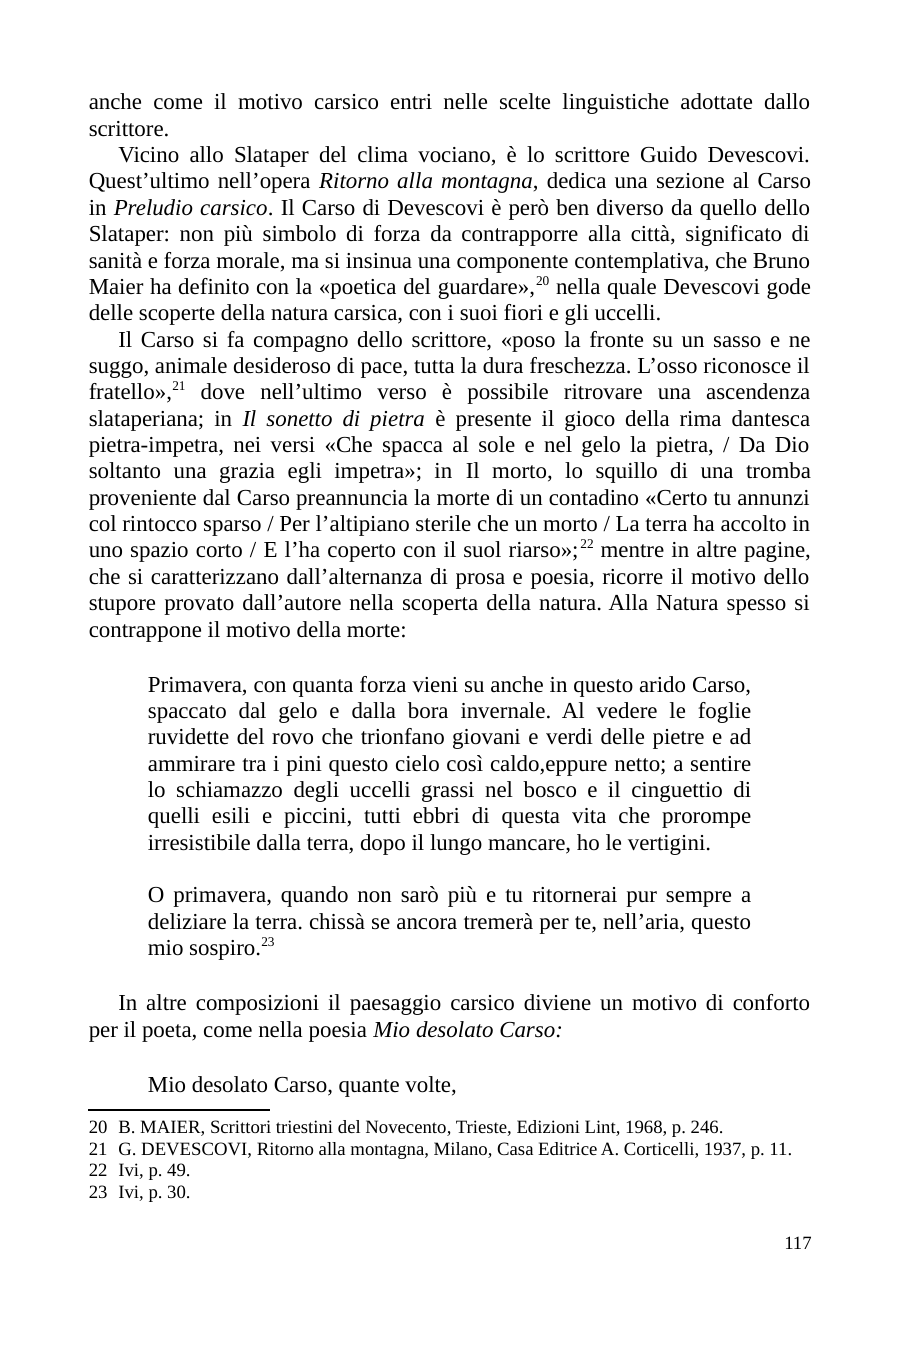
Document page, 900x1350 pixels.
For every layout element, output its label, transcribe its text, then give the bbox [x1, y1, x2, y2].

text Ivi, p. 30. [88, 1181, 811, 1202]
text G. DEVESCOVI, Ritorno alla montagna, Milano, Casa Editrice A. Corticelli, 1937, p. 11. [88, 1138, 811, 1159]
text Il Carso si fa compagno dello scrittore, «poso la fronte su un sasso e ne suggo, animale desideroso di pace, tutta la dura freschezza. L’osso riconosce il fratello», dove nell’ultimo verso è possibile ritrovare una ascendenza slataperiana; in Il sonetto di pietra è presente il gioco della rima dantesca pietra-impetra, nei versi «Che spacca al sole e nel gelo la pietra, / Da Dio soltanto una grazia egli impetra»; in Il morto, lo squillo di una tromba proveniente dal Carso preannuncia la morte di un contadino «Certo tu annunzi col rintocco sparso / Per l’altipiano sterile che un morto / La terra ha accolto in uno spazio corto / E l’ha coperto con il suol riarso»; mentre in altre pagine, che si caratterizzano dall’alternanza di prosa e poesia, ricorre il motivo dello stupore provato dall’autore nella scoperta della natura. Alla Natura spesso si contrappone il motivo della morte: [88, 326, 811, 642]
text Primavera, con quanta forza vieni su anche in questo arido Carso, spaccato dal gelo e dalla bora invernale. Al vedere le foglie ruvidette del rovo che trionfano giovani e verdi delle pietre e ad ammirare tra i pini questo cielo così caldo,eppure netto; a sentire lo schiamazzo degli uccelli grassi nel bosco e il cinguettio di quelli esili e piccini, tutti ebbri di questa vita che prorompe irresistibile dalla terra, dopo il lungo mancare, ho le vertigini. [148, 671, 752, 855]
text Vicino allo Slataper del clima vociano, è lo scrittore Guido Devescovi. Quest’ultimo nell’opera Ritorno alla montagna, dedica una sezione al Carso in Preludio carsico. Il Carso di Devescovi è però ben diverso da quello dello Slataper: non più simbolo di forza da contrapporre alla città, significato di sanità e forza morale, ma si insinua una componente contemplativa, che Bruno Maier ha definito con la «poetica del guardare», nella quale Devescovi gode delle scoperte della natura carsica, con i suoi fiori e gli uccelli. [88, 141, 811, 326]
text anche come il motivo carsico entri nelle scelte linguistiche adottate dallo scrittore. [88, 88, 811, 141]
text B. MAIER, Scrittori triestini del Novecento, Trieste, Edizioni Lint, 1968, p. 246. [88, 1116, 811, 1138]
text O primavera, quando non sarò più e tu ritornerai pur sempre a deliziare la terra. chissà se ancora tremerà per te, nell’aria, questo mio sospiro. [148, 882, 752, 961]
text Ivi, p. 49. [88, 1159, 811, 1181]
text In altre composizioni il paesaggio carsico diviene un motivo di conforto per il poeta, come nella poesia Mio desolato Carso: [88, 989, 811, 1042]
text Mio desolato Carso, quante volte, [148, 1071, 752, 1097]
